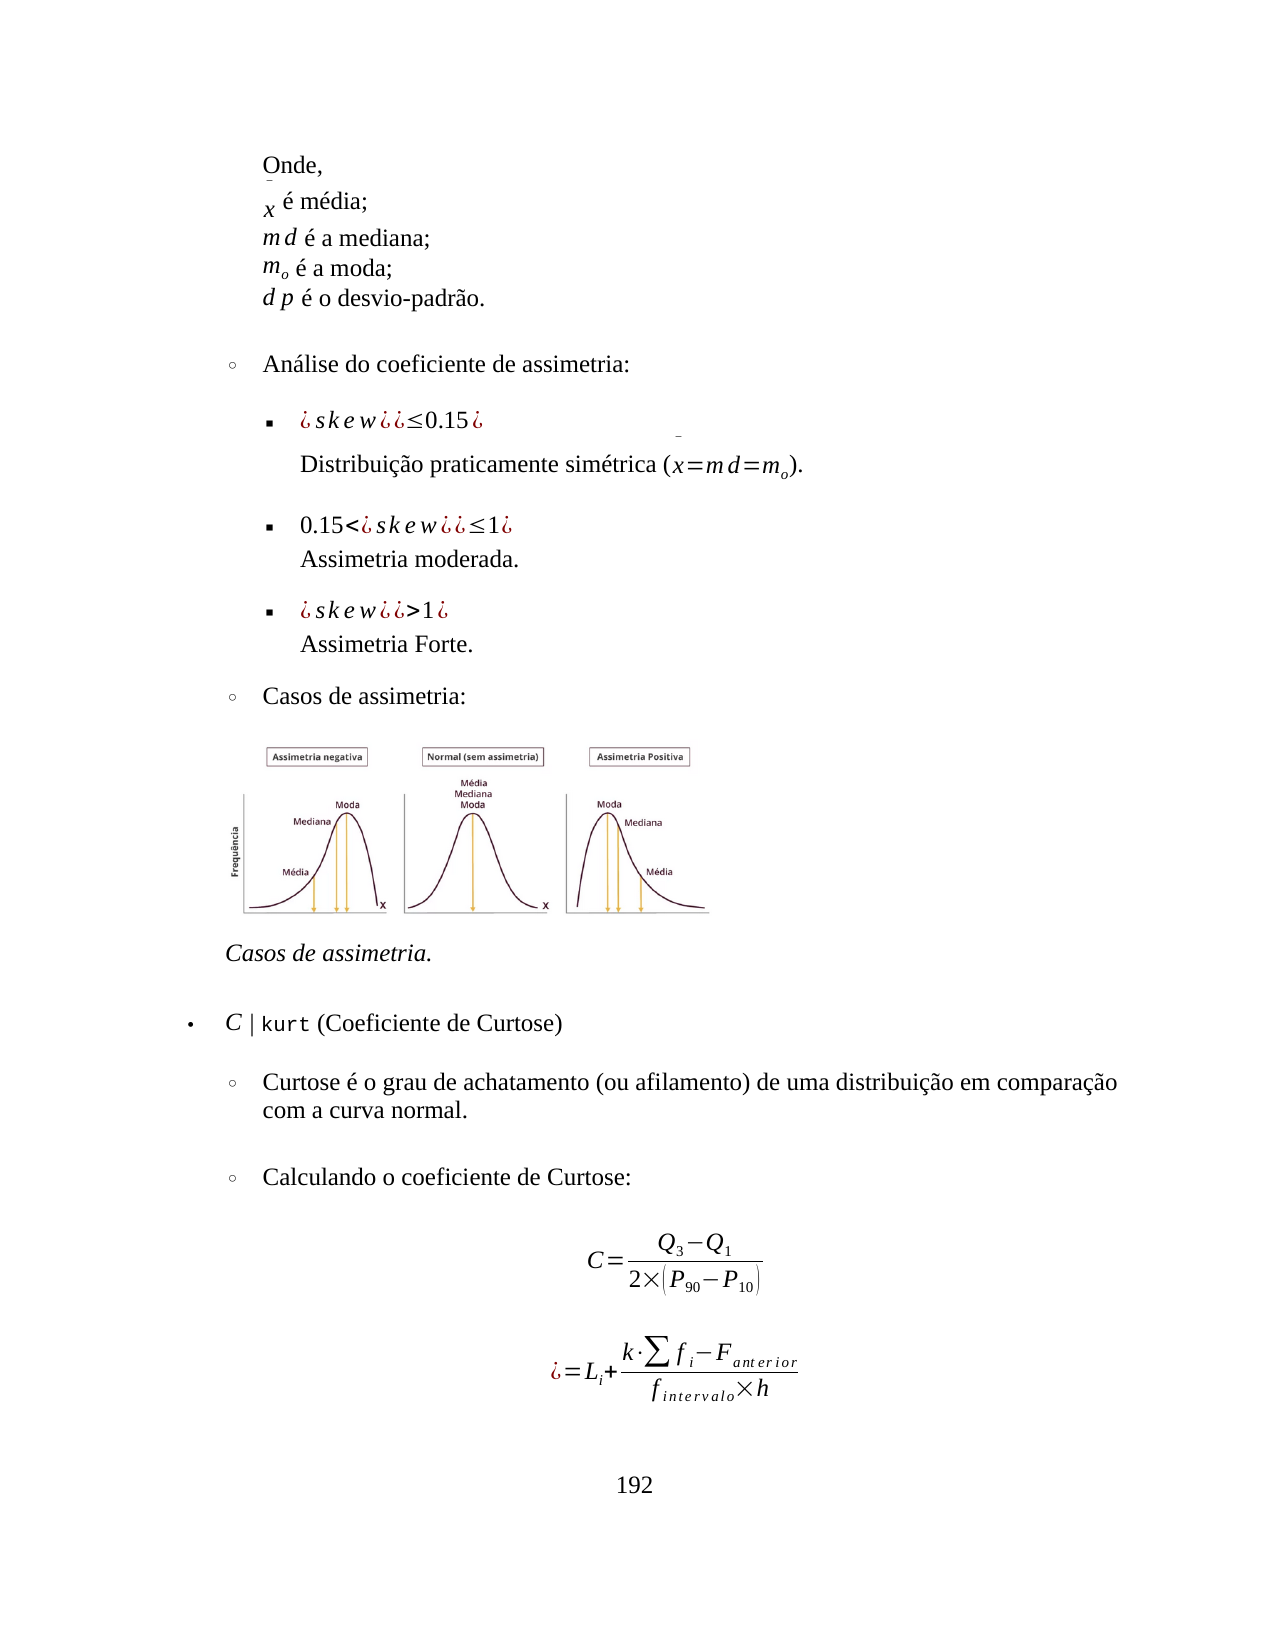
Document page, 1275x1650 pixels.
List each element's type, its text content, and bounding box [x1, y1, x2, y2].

list Casos de assimetria: [225, 681, 1125, 739]
list Distribuição praticamente simétrica (). [262, 407, 1125, 511]
list Onde, é média; é a mediana; é a moda; é o desvio-padrão. [225, 150, 1125, 341]
picture [225, 738, 713, 926]
list | kurt (Coeficiente de Curtose) [187, 1008, 1125, 1067]
list Curtose é o grau de achatamento (ou afilamento) de uma distribuição em comparação com a curva normal. [225, 1067, 1125, 1153]
list Assimetria moderada. [262, 511, 1125, 596]
list Calculando o coeficiente de Curtose: [225, 1162, 1125, 1219]
list Assimetria Forte. [262, 596, 1125, 681]
list Análise do coeficiente de assimetria: [225, 349, 1125, 407]
list Casos de assimetria. [187, 938, 1125, 966]
